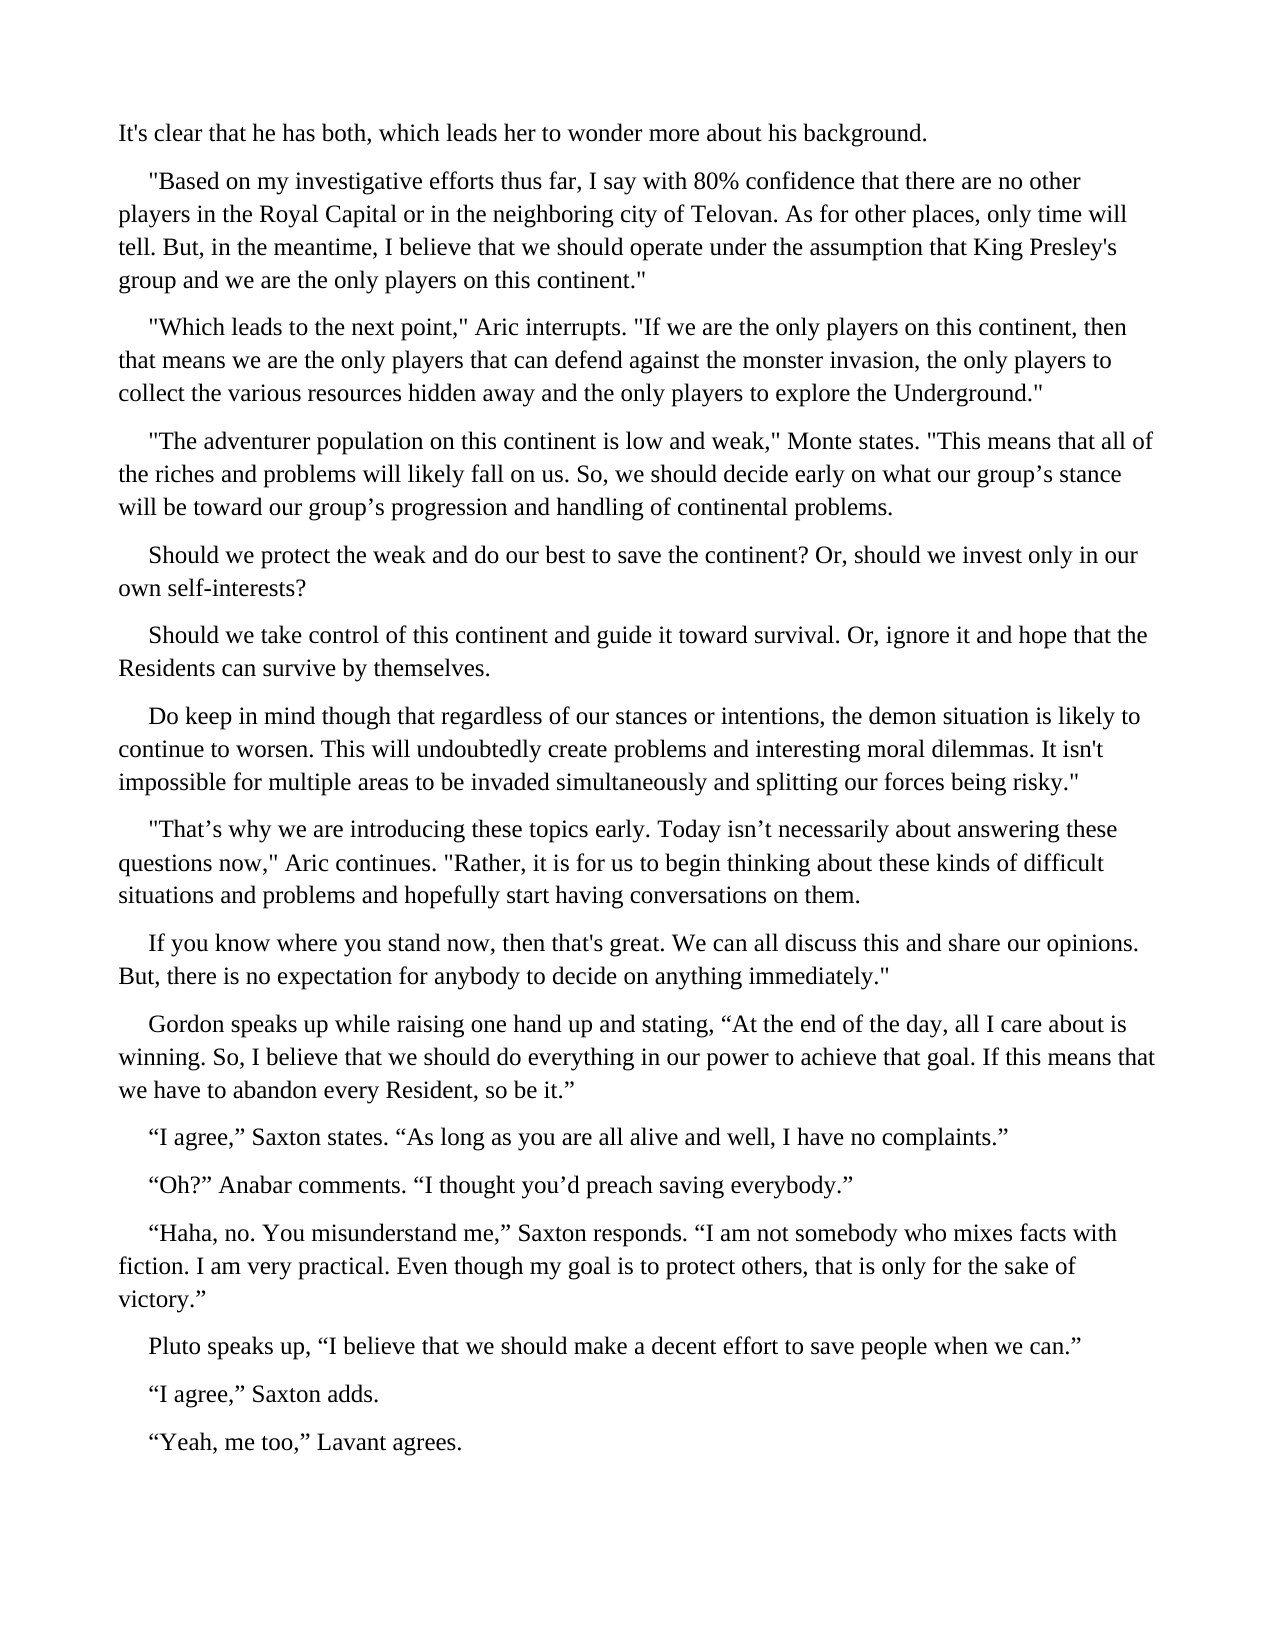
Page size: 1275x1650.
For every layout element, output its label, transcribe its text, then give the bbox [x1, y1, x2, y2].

text “Yeah, me too,” Lavant agrees. [118, 1427, 1157, 1455]
text “I agree,” Saxton states. “As long as you are all alive and well, I have no complaints.” [118, 1122, 1157, 1151]
text “Haha, no. You misunderstand me,” Saxton responds. “I am not somebody who mixes facts with fiction. I am very practical. Even though my goal is to protect others, that is only for the sake of victory.” [118, 1218, 1157, 1312]
text "Which leads to the next point," Aric interrupts. "If we are the only players on this continent, then that means we are the only players that can defend against the monster invasion, the only players to collect the various resources hidden away and the only players to explore the Underground." [118, 312, 1157, 407]
text If you know where you stand now, then that's great. We can all discuss this and share our opinions. But, there is no expectation for anybody to decide on anything immediately." [118, 928, 1157, 990]
text Do keep in mind though that regardless of our stances or intentions, the demon situation is likely to continue to worsen. This will undoubtedly create problems and interesting moral dilemmas. It isn't impossible for multiple areas to be invaded simultaneously and splitting our forces being risky." [118, 701, 1157, 796]
text “I agree,” Saxton adds. [118, 1379, 1157, 1408]
text "Based on my investigative efforts thus far, I say with 80% confidence that there are no other players in the Royal Capital or in the neighboring city of Telovan. As for other places, only time will tell. But, in the meantime, I believe that we should operate under the assumption that King Presley's group and we are the only players on this continent." [118, 166, 1157, 293]
text Should we take control of this continent and guide it toward survival. Or, ignore it and hope that the Residents can survive by themselves. [118, 620, 1157, 682]
text Should we protect the weak and do our best to save the continent? Or, should we invest only in our own self-interests? [118, 540, 1157, 601]
text Pluto speaks up, “I believe that we should make a decent effort to save people when we can.” [118, 1331, 1157, 1360]
text Gordon speaks up while raising one hand up and stating, “At the end of the day, all I care about is winning. So, I believe that we should do everything in our power to achieve that goal. If this means that we have to abandon every Resident, so be it.” [118, 1009, 1157, 1104]
text “Oh?” Anabar comments. “I thought you’d preach saving everybody.” [118, 1170, 1157, 1199]
text "That’s why we are introducing these topics early. Today isn’t necessarily about answering these questions now," Aric continues. "Rather, it is for us to begin thinking about these kinds of difficult situations and problems and hopefully start having conversations on them. [118, 814, 1157, 909]
text "The adventurer population on this continent is low and weak," Monte states. "This means that all of the riches and problems will likely fall on us. So, we should decide early on what our group’s stance will be toward our group’s progression and handling of continental problems. [118, 426, 1157, 521]
text It's clear that he has both, which leads her to wonder more about his background. [118, 118, 1157, 147]
